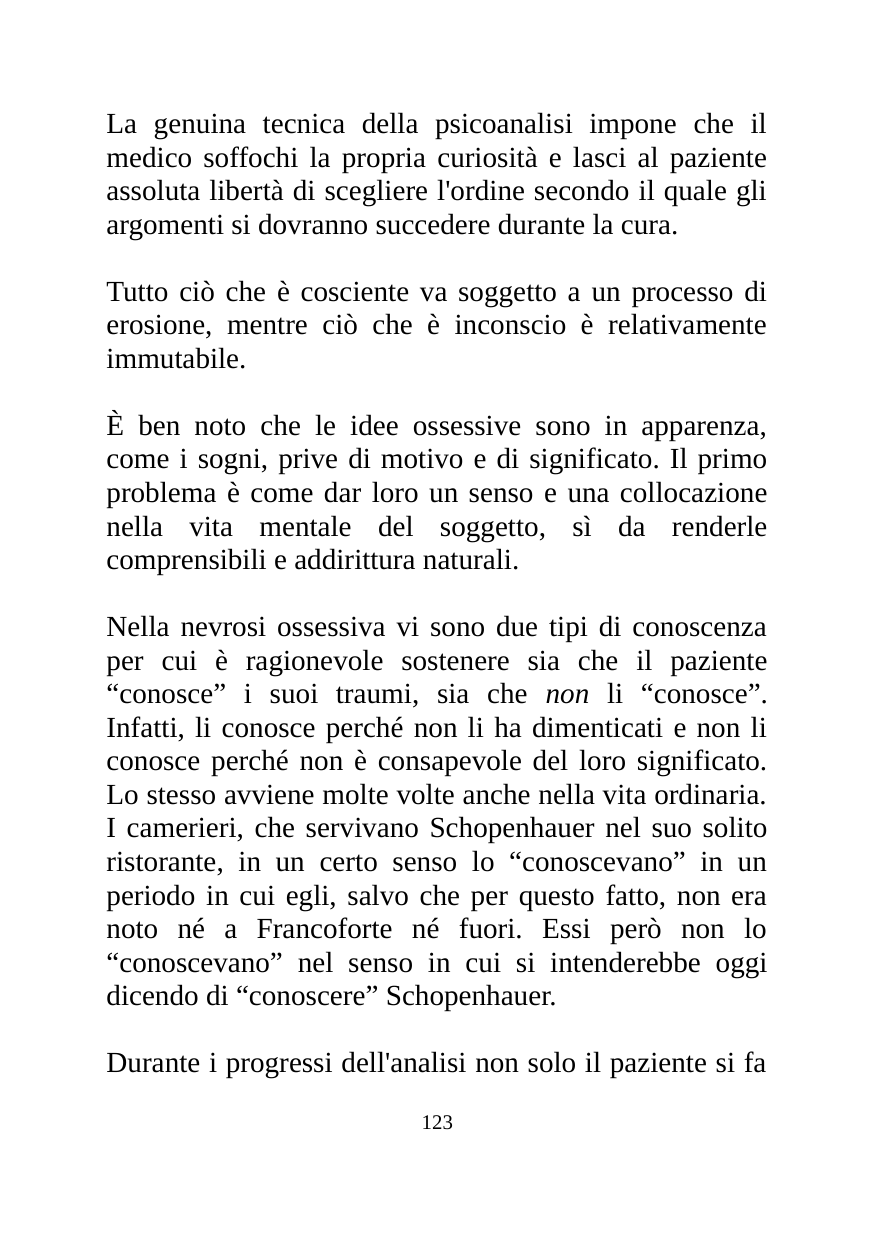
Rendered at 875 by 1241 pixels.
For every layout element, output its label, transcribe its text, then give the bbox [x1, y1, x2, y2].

text Durante i progressi dell'analisi non solo il paziente si fa [106, 1045, 768, 1079]
text Tutto ciò che è cosciente va soggetto a un processo di erosione, mentre ciò che è inconscio è relativamente immutabile. [106, 274, 768, 374]
text La genuina tecnica della psicoanalisi impone che il medico soffochi la propria curiosità e lasci al paziente assoluta libertà di scegliere l'ordine secondo il quale gli argomenti si dovranno succedere durante la cura. [106, 106, 768, 240]
text Nella nevrosi ossessiva vi sono due tipi di conoscenza per cui è ragionevole sostenere sia che il paziente “conosce” i suoi traumi, sia che non li “conosce”. Infatti, li conosce perché non li ha dimenticati e non li conosce perché non è consapevole del loro significato. Lo stesso avviene molte volte anche nella vita ordinaria. I camerieri, che servivano Schopenhauer nel suo solito ristorante, in un certo senso lo “conoscevano” in un periodo in cui egli, salvo che per questo fatto, non era noto né a Francoforte né fuori. Essi però non lo “conoscevano” nel senso in cui si intenderebbe oggi dicendo di “conoscere” Schopenhauer. [106, 609, 768, 1012]
text È ben noto che le idee ossessive sono in apparenza, come i sogni, prive di motivo e di significato. Il primo problema è come dar loro un senso e una collocazione nella vita mentale del soggetto, sì da renderle comprensibili e addirittura naturali. [106, 408, 768, 576]
